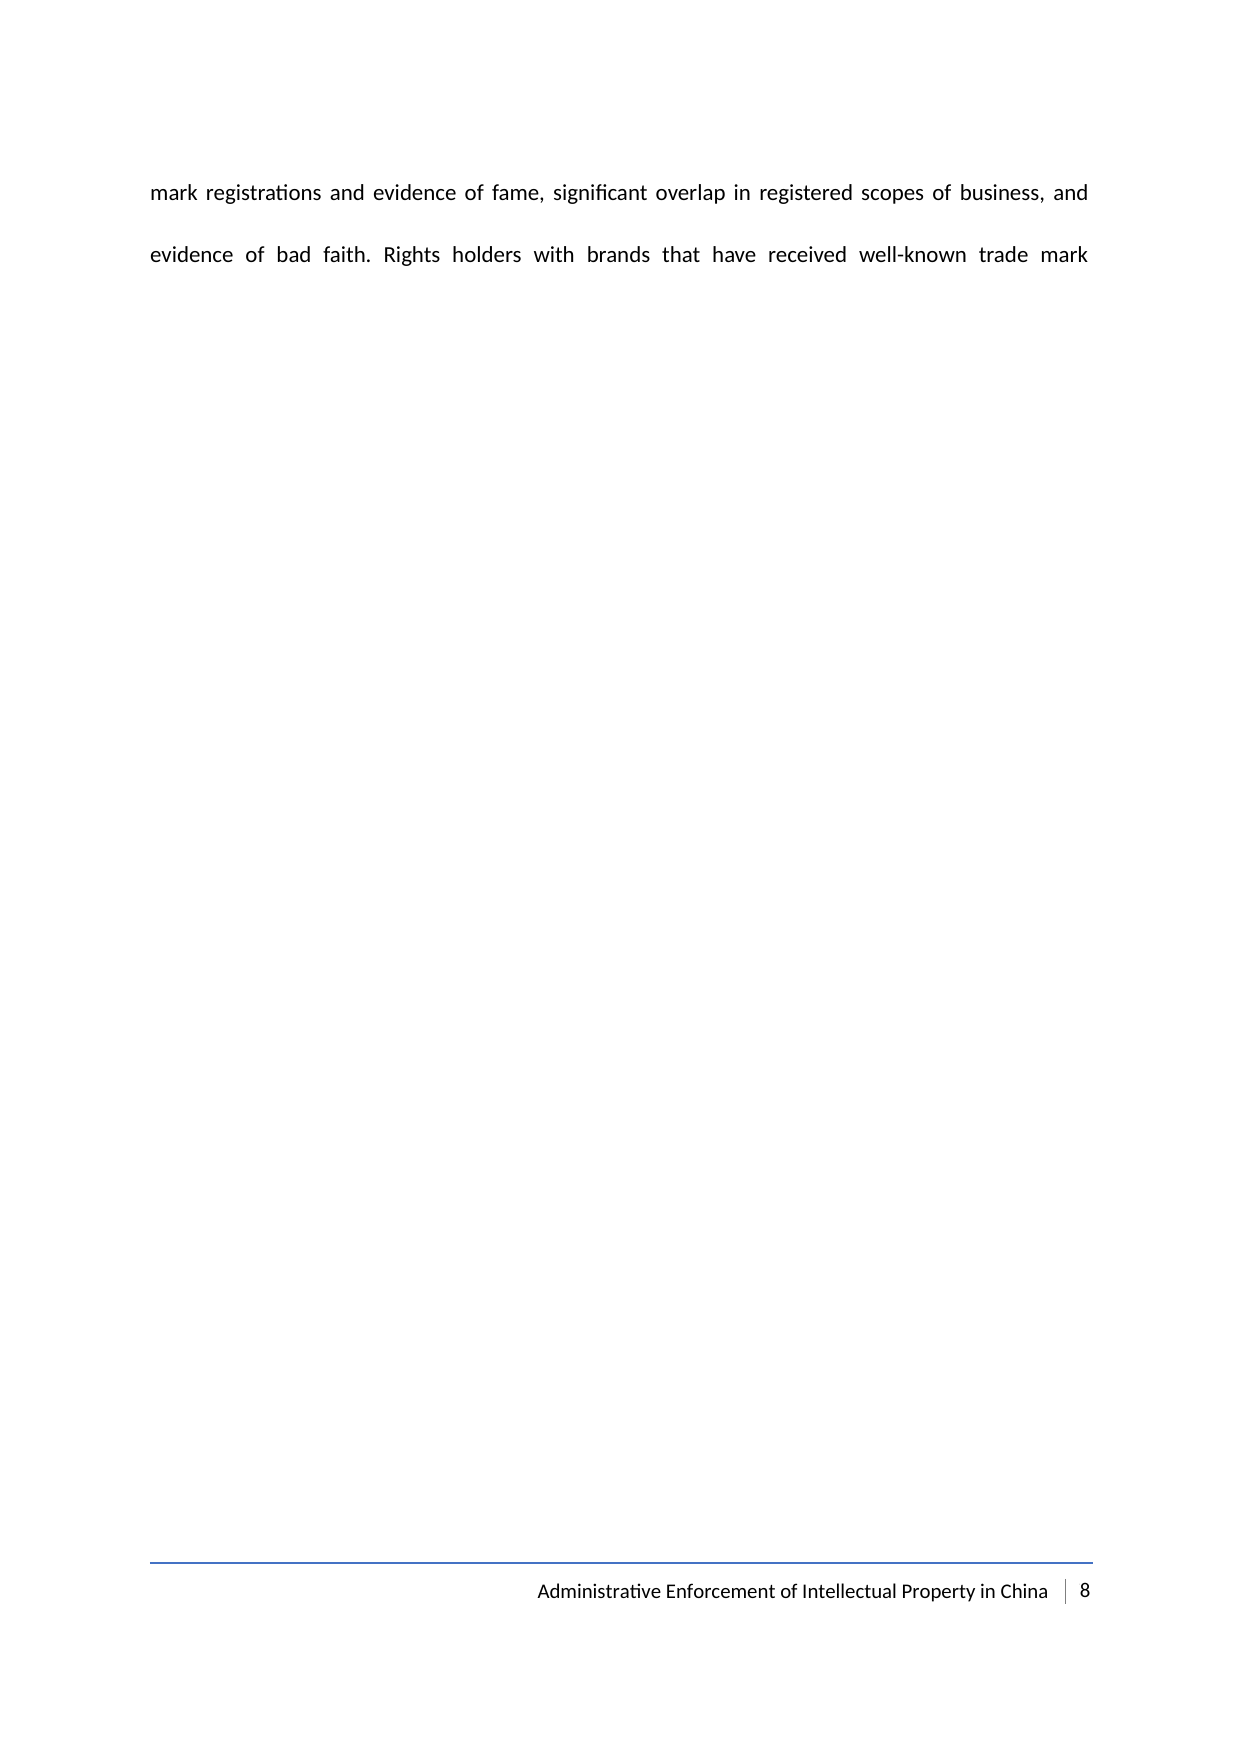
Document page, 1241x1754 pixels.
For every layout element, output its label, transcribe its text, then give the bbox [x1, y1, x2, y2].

text mark registrations and evidence of fame, significant overlap in registered scopes of business, and evidence of bad faith. Rights holders with brands that have received well-known trade mark [150, 150, 1090, 275]
